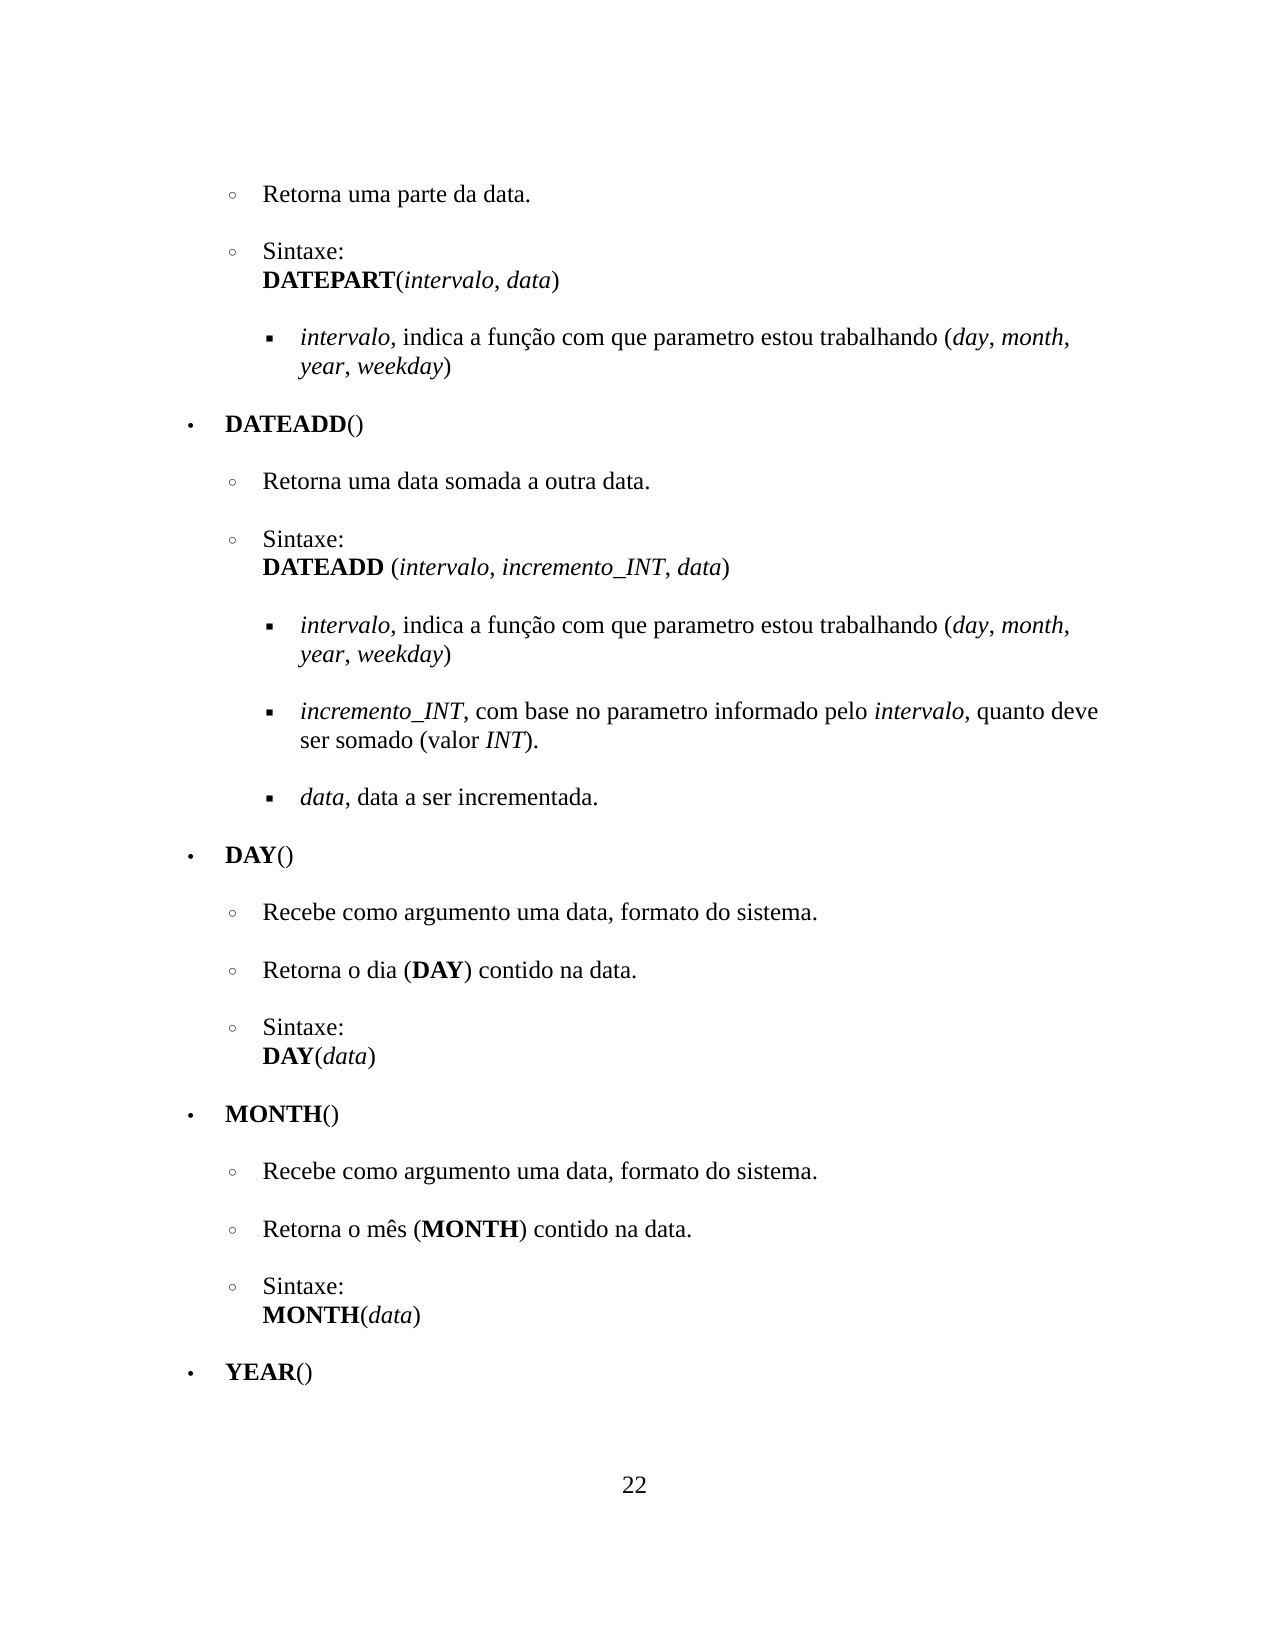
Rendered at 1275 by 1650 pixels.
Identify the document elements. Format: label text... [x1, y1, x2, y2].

list Sintaxe: MONTH(data) [225, 1271, 1125, 1357]
list DATEADD() [187, 409, 1125, 466]
list DAY() [187, 840, 1125, 897]
list Recebe como argumento uma data, formato do sistema. [225, 897, 1125, 955]
list Sintaxe: DATEADD (intervalo, incremento_INT, data) [225, 524, 1125, 610]
list YEAR() [187, 1357, 1125, 1415]
list Retorna uma data somada a outra data. [225, 466, 1125, 524]
list [225, 150, 1125, 179]
list Sintaxe: DATEPART(intervalo, data) [225, 236, 1125, 322]
list incremento_INT, com base no parametro informado pelo intervalo, quanto deve ser somado (valor INT). [262, 696, 1125, 782]
list intervalo, indica a função com que parametro estou trabalhando (day, month, year, weekday) [262, 322, 1125, 409]
list data, data a ser incrementada. [262, 782, 1125, 840]
list MONTH() [187, 1099, 1125, 1156]
list intervalo, indica a função com que parametro estou trabalhando (day, month, year, weekday) [262, 610, 1125, 696]
list Recebe como argumento uma data, formato do sistema. [225, 1156, 1125, 1214]
list Retorna uma parte da data. [225, 179, 1125, 236]
list Retorna o dia (DAY) contido na data. [225, 955, 1125, 1012]
list Retorna o mês (MONTH) contido na data. [225, 1214, 1125, 1271]
list Sintaxe: DAY(data) [225, 1012, 1125, 1099]
